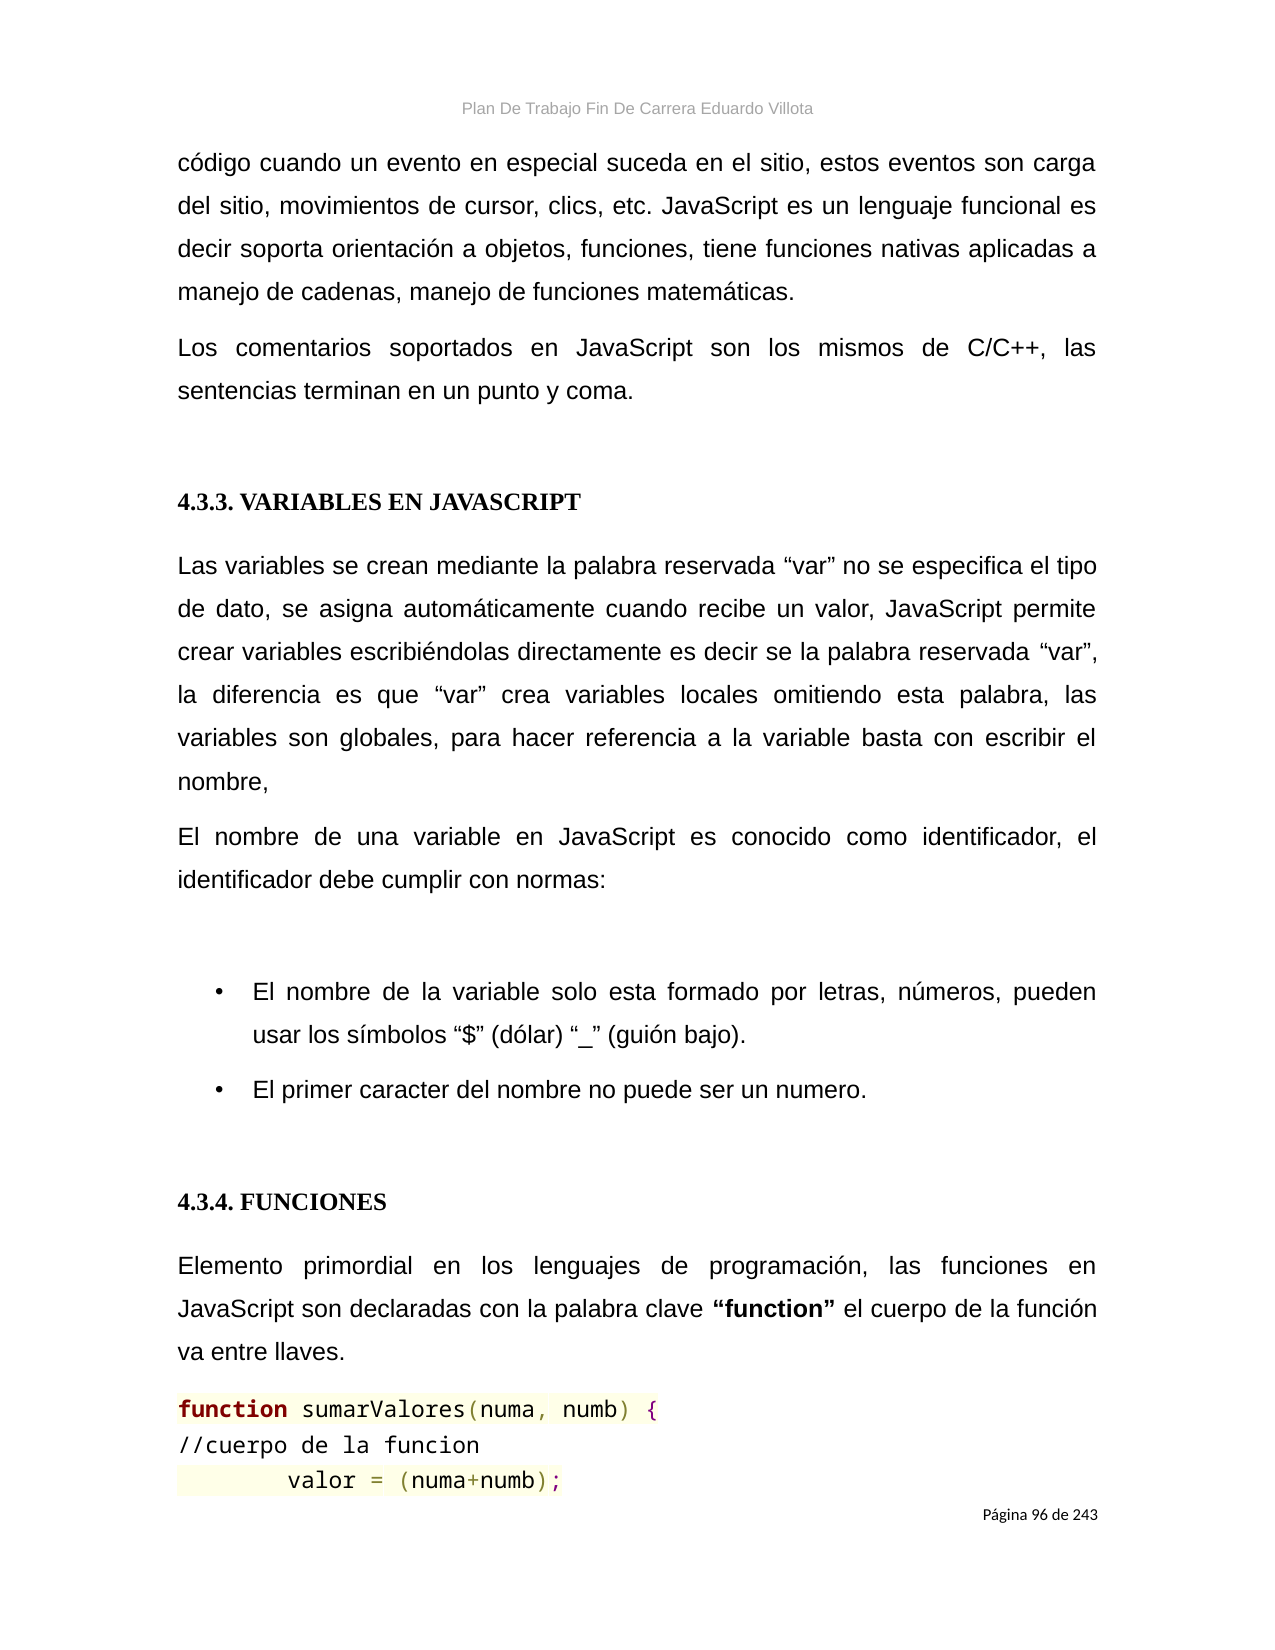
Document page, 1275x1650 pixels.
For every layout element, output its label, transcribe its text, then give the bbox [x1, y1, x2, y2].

text 4.3.3. VARIABLES EN JAVASCRIPT [177, 487, 1098, 516]
list El primer caracter del nombre no puede ser un numero. [215, 1075, 1098, 1104]
text function sumarValores(numa, numb) { [177, 1393, 1098, 1424]
text //cuerpo de la funcion [177, 1428, 1098, 1460]
text Elemento primordial en los lenguajes de programación, las funciones en JavaScript son declaradas con la palabra clave “function” el cuerpo de la función va entre llaves. [177, 1251, 1098, 1366]
list El nombre de la variable solo esta formado por letras, números, pueden usar los símbolos “$” (dólar) “_” (guión bajo). [215, 977, 1098, 1048]
text 4.3.4. FUNCIONES [177, 1187, 1098, 1216]
text El nombre de una variable en JavaScript es conocido como identificador, el identificador debe cumplir con normas: [177, 822, 1098, 894]
text valor = (numa+numb); [177, 1464, 1098, 1496]
text código cuando un evento en especial suceda en el sitio, estos eventos son carga del sitio, movimientos de cursor, clics, etc. JavaScript es un lenguaje funcional es decir soporta orientación a objetos, funciones, tiene funciones nativas aplicadas a manejo de cadenas, manejo de funciones matemáticas. [177, 148, 1098, 306]
text Los comentarios soportados en JavaScript son los mismos de C/C++, las sentencias terminan en un punto y coma. [177, 333, 1098, 404]
text Las variables se crean mediante la palabra reservada “var” no se especifica el tipo de dato, se asigna automáticamente cuando recibe un valor, JavaScript permite crear variables escribiéndolas directamente es decir se la palabra reservada “var”, la diferencia es que “var” crea variables locales omitiendo esta palabra, las variables son globales, para hacer referencia a la variable basta con escribir el nombre, [177, 551, 1098, 795]
